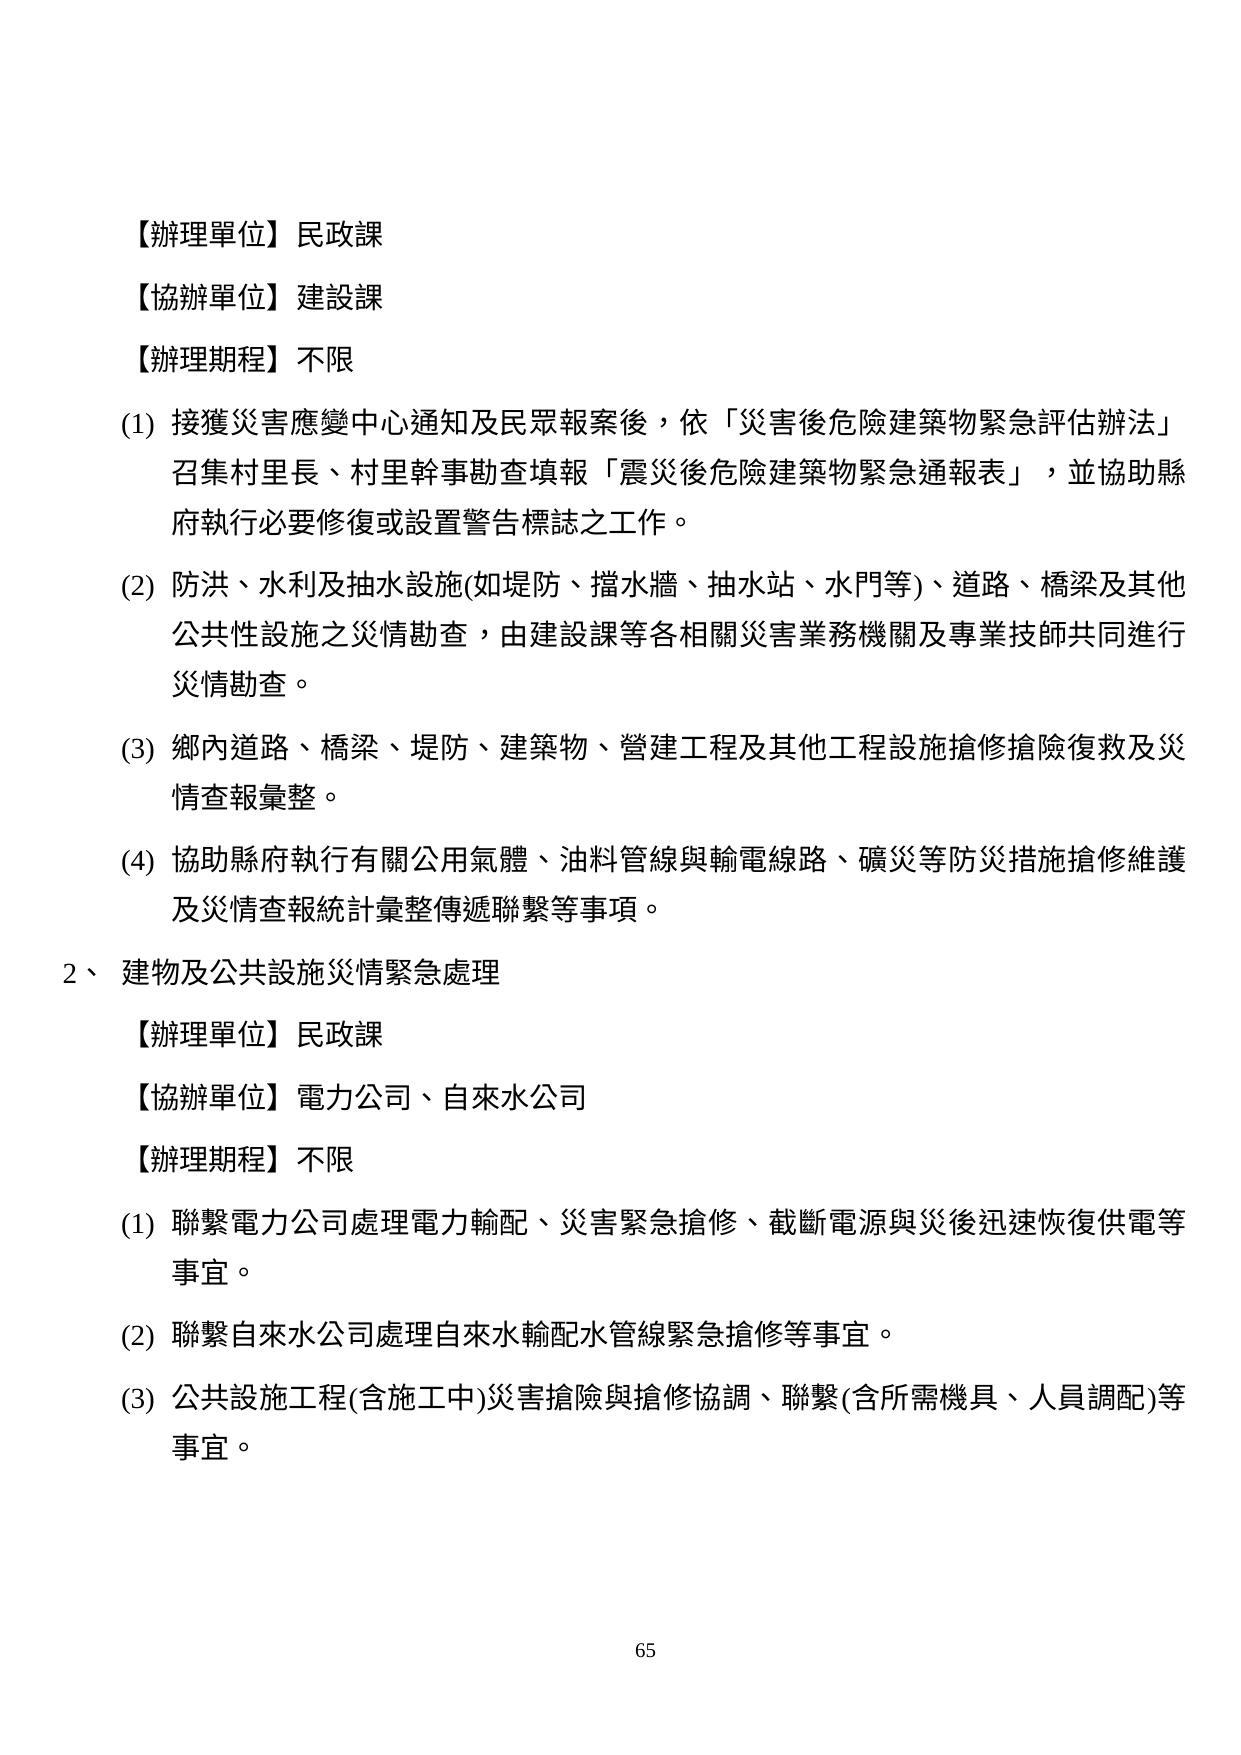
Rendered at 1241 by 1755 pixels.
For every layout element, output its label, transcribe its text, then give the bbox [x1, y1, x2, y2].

list 聯繫電力公司處理電力輸配、災害緊急搶修、截斷電源與災後迅速恢復供電等事宜。 [121, 1192, 1186, 1292]
list 防洪、水利及抽水設施(如堤防、擋水牆、抽水站、水門等)、道路、橋梁及其他公共性設施之災情勘查，由建設課等各相關災害業務機關及專業技師共同進行災情勘查。 [121, 554, 1186, 704]
list 鄉內道路、橋梁、堤防、建築物、營建工程及其他工程設施搶修搶險復救及災情查報彙整。 [121, 717, 1186, 817]
text 【協辦單位】建設課 [62, 267, 1186, 317]
text 【辦理期程】不限 [62, 1129, 1186, 1179]
text 【辦理期程】不限 [62, 329, 1186, 379]
text 【辦理單位】民政課 [62, 204, 1186, 254]
list 建物及公共設施災情緊急處理 [62, 942, 1186, 992]
list 協助縣府執行有關公用氣體、油料管線與輸電線路、礦災等防災措施搶修維護及災情查報統計彙整傳遞聯繫等事項。 [121, 829, 1186, 929]
text 【協辦單位】電力公司、自來水公司 [62, 1067, 1186, 1117]
text 【辦理單位】民政課 [62, 1004, 1186, 1054]
list 接獲災害應變中心通知及民眾報案後，依「災害後危險建築物緊急評估辦法」召集村里長、村里幹事勘查填報「震災後危險建築物緊急通報表」，並協助縣府執行必要修復或設置警告標誌之工作。 [121, 392, 1186, 542]
list 公共設施工程(含施工中)災害搶險與搶修協調、聯繫(含所需機具、人員調配)等事宜。 [121, 1367, 1186, 1467]
list 聯繫自來水公司處理自來水輸配水管線緊急搶修等事宜。 [121, 1304, 1186, 1354]
